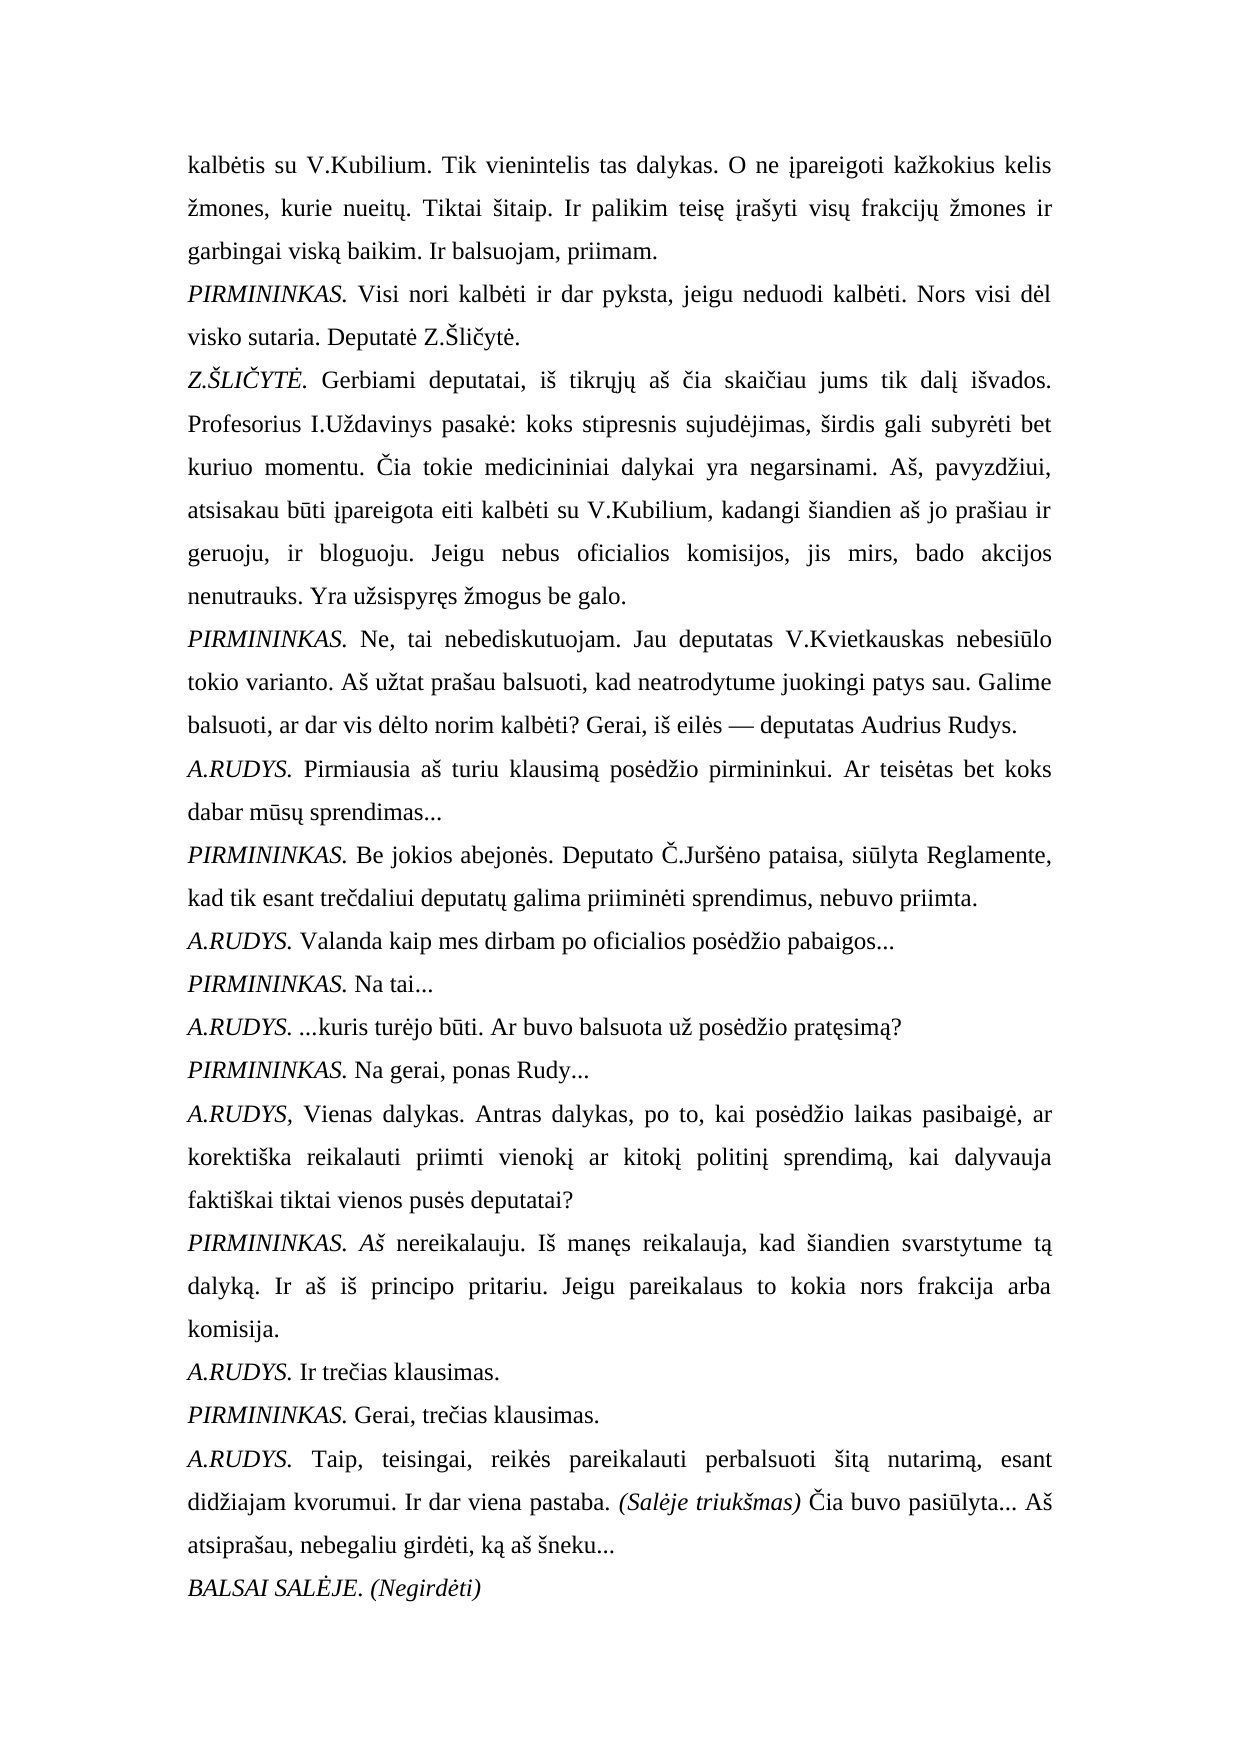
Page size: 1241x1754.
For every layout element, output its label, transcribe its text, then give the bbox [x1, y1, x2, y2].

text PIRMININKAS. Na tai... [187, 969, 1053, 998]
text A.RUDYS. Valanda kaip mes dirbam po oficialios posėdžio pabaigos... [187, 926, 1053, 955]
text kalbėtis su V.Kubilium. Tik vienintelis tas dalykas. O ne įpareigoti kažkokius kelis žmones, kurie nueitų. Tiktai šitaip. Ir palikim teisę įrašyti visų frakcijų žmones ir garbingai viską baikim. Ir balsuojam, priimam. [187, 150, 1053, 265]
text PIRMININKAS. Be jokios abejonės. Deputato Č.Juršėno pataisa, siūlyta Reglamente, kad tik esant trečdaliui deputatų galima priiminėti sprendimus, nebuvo priimta. [187, 840, 1053, 912]
text A.RUDYS. Ir trečias klausimas. [187, 1357, 1053, 1386]
text PIRMININKAS. Gerai, trečias klausimas. [187, 1401, 1053, 1429]
text Z.ŠLIČYTĖ. Gerbiami deputatai, iš tikrųjų aš čia skaičiau jums tik dalį išvados. Profesorius I.Uždavinys pasakė: koks stipresnis sujudėjimas, širdis gali subyrėti bet kuriuo momentu. Čia tokie medicininiai dalykai yra negarsinami. Aš, pavyzdžiui, atsisakau būti įpareigota eiti kalbėti su V.Kubilium, kadangi šiandien aš jo prašiau ir geruoju, ir bloguoju. Jeigu nebus oficialios komisijos, jis mirs, bado akcijos nenutrauks. Yra užsispyręs žmogus be galo. [187, 366, 1053, 610]
text A.RUDYS. Taip, teisingai, reikės pareikalauti perbalsuoti šitą nutarimą, esant didžiajam kvorumui. Ir dar viena pastaba. (Salėje triukšmas) Čia buvo pasiūlyta... Aš atsiprašau, nebegaliu girdėti, ką aš šneku... [187, 1444, 1053, 1559]
text A.RUDYS, Vienas dalykas. Antras dalykas, po to, kai posėdžio laikas pasibaigė, ar korektiška reikalauti priimti vienokį ar kitokį politinį sprendimą, kai dalyvauja faktiškai tiktai vienos pusės deputatai? [187, 1099, 1053, 1214]
text PIRMININKAS. Visi nori kalbėti ir dar pyksta, jeigu neduodi kalbėti. Nors visi dėl visko sutaria. Deputatė Z.Šličytė. [187, 279, 1053, 351]
text A.RUDYS. ...kuris turėjo būti. Ar buvo balsuota už posėdžio pratęsimą? [187, 1012, 1053, 1041]
text PIRMININKAS. Aš nereikalauju. Iš manęs reikalauja, kad šiandien svarstytume tą dalyką. Ir aš iš principo pritariu. Jeigu pareikalaus to kokia nors frakcija arba komisija. [187, 1228, 1053, 1343]
text A.RUDYS. Pirmiausia aš turiu klausimą posėdžio pirmininkui. Ar teisėtas bet koks dabar mūsų sprendimas... [187, 754, 1053, 826]
text PIRMININKAS. Na gerai, ponas Rudy... [187, 1056, 1053, 1084]
text BALSAI SALĖJE. (Negirdėti) [187, 1573, 1053, 1602]
text PIRMININKAS. Ne, tai nebediskutuojam. Jau deputatas V.Kvietkauskas nebesiūlo tokio varianto. Aš užtat prašau balsuoti, kad neatrodytume juokingi patys sau. Galime balsuoti, ar dar vis dėlto norim kalbėti? Gerai, iš eilės — deputatas Audrius Rudys. [187, 624, 1053, 739]
